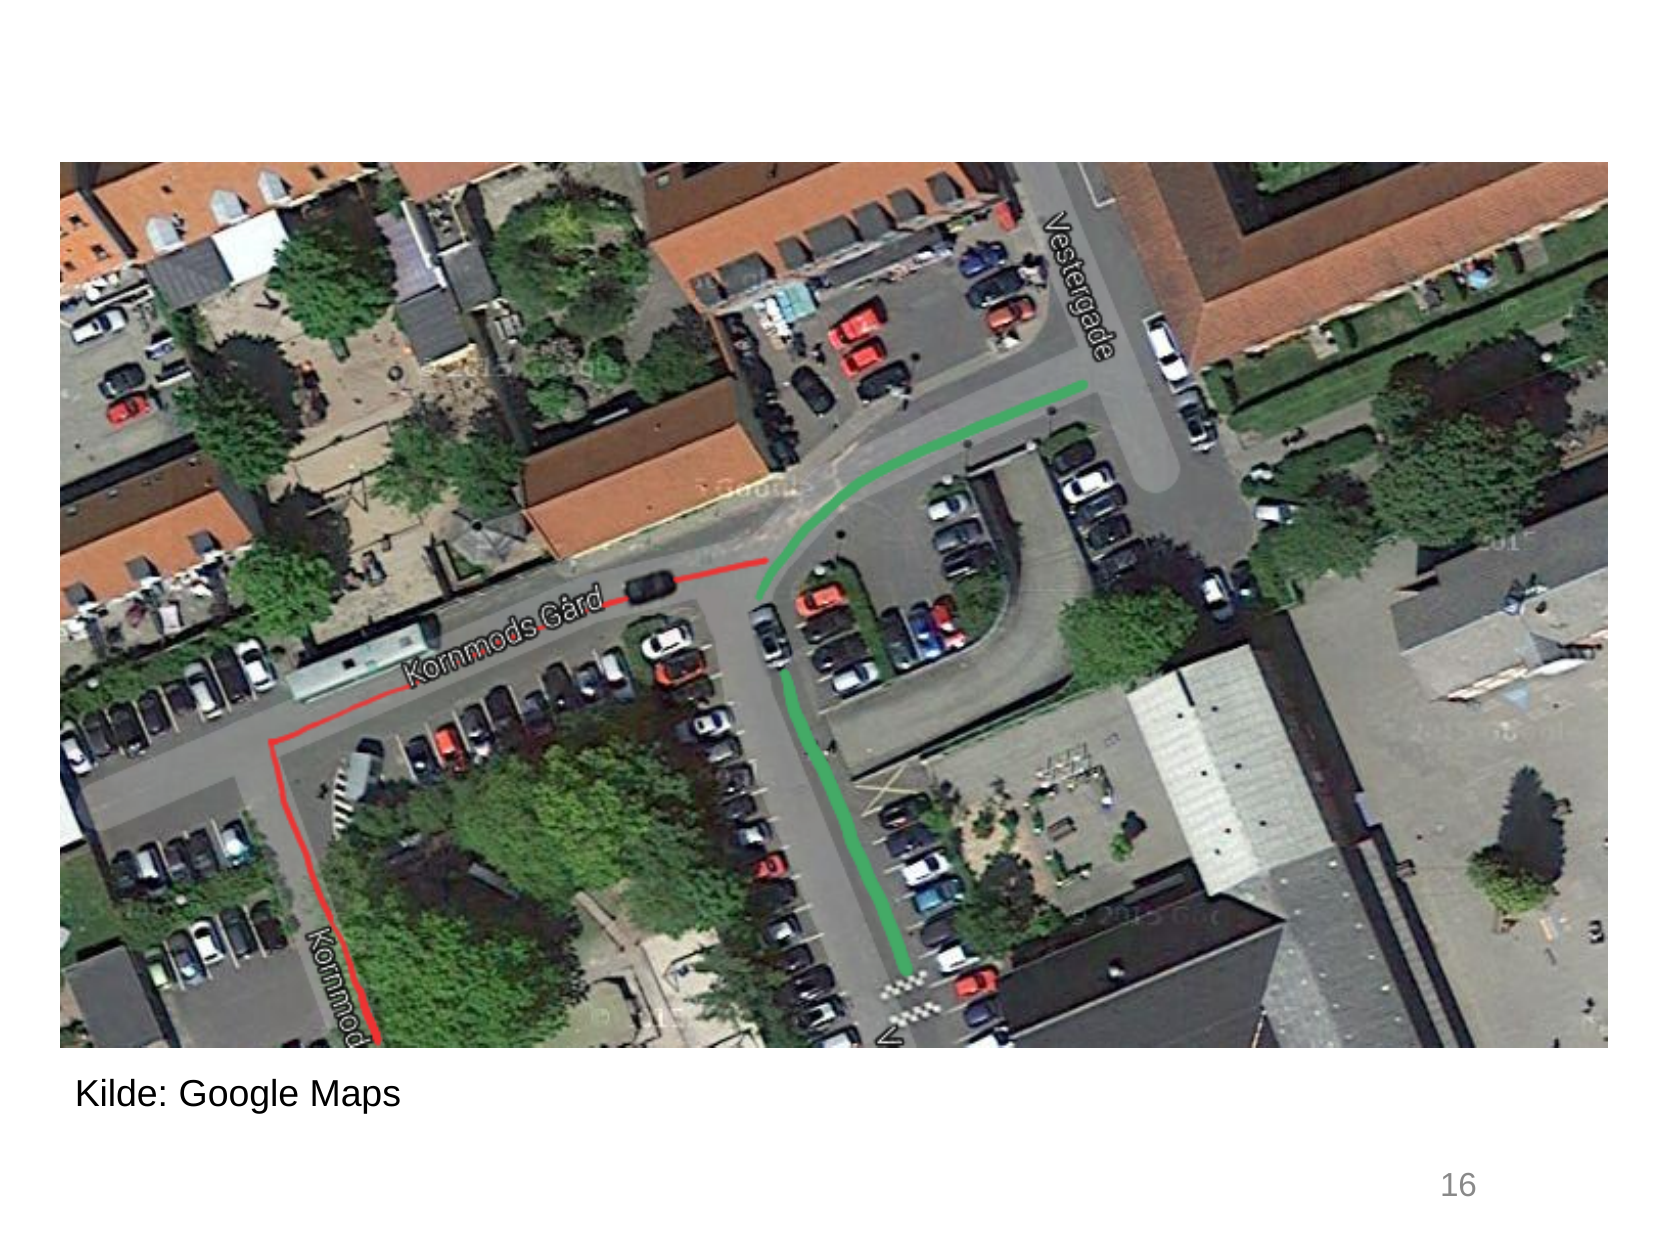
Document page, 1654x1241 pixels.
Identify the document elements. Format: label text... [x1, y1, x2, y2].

picture [60, 162, 1608, 1048]
text_box Kilde: Google Maps [60, 1065, 451, 1164]
